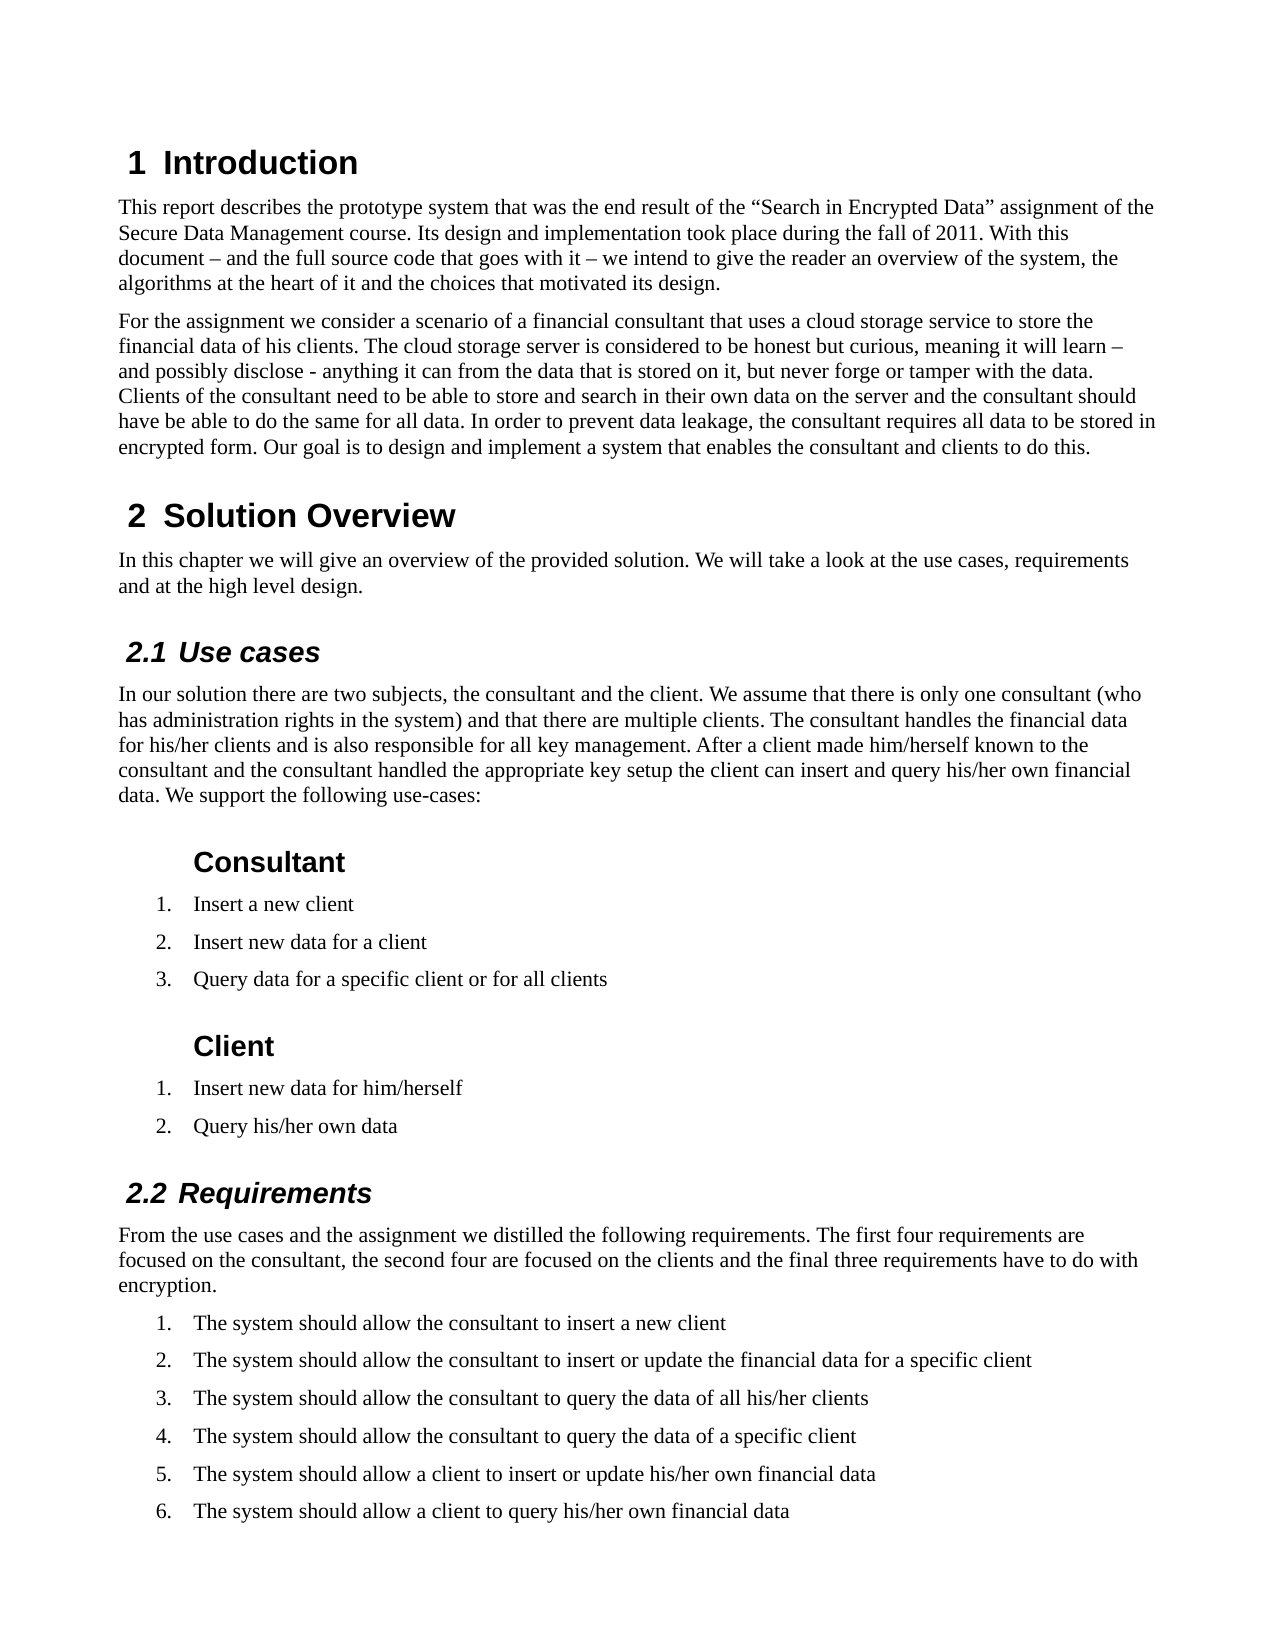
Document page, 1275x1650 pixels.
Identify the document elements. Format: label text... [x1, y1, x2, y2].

list Query his/her own data [156, 1113, 1157, 1138]
list Insert a new client [156, 891, 1157, 916]
text For the assignment we consider a scenario of a financial consultant that uses a cloud storage service to store the financial data of his clients. The cloud storage server is considered to be honest but curious, meaning it will learn – and possibly disclose - anything it can from the data that is stored on it, but never forge or tamper with the data. Clients of the consultant need to be able to store and search in their own data on the server and the consultant should have be able to do the same for all data. In order to prevent data leakage, the consultant requires all data to be stored in encrypted form. Our goal is to design and implement a system that enables the consultant and clients to do this. [118, 308, 1157, 459]
list Query data for a specific client or for all clients [156, 966, 1157, 992]
list The system should allow a client to insert or update his/her own financial data [156, 1461, 1157, 1486]
text This report describes the prototype system that was the end result of the “Search in Encrypted Data” assignment of the Secure Data Management course. Its design and implementation took place during the fall of 2011. With this document – and the full source code that goes with it – we intend to give the reader an overview of the system, the algorithms at the heart of it and the choices that motivated its design. [118, 194, 1157, 295]
list The system should allow the consultant to insert a new client [156, 1310, 1157, 1335]
subtitle Use cases [118, 635, 1157, 669]
subtitle Client [118, 1029, 1157, 1063]
text In our solution there are two subjects, the consultant and the client. We assume that there is only one consultant (who has administration rights in the system) and that there are multiple clients. The consultant handles the financial data for his/her clients and is also responsible for all key management. After a client made him/herself known to the consultant and the consultant handled the appropriate key setup the client can insert and query his/her own financial data. We support the following use-cases: [118, 681, 1157, 807]
text In this chapter we will give an overview of the provided solution. We will take a look at the use cases, requirements and at the high level design. [118, 547, 1157, 598]
subtitle Introduction [118, 143, 1157, 182]
list Insert new data for him/herself [156, 1075, 1157, 1100]
subtitle Requirements [118, 1176, 1157, 1209]
subtitle Consultant [118, 845, 1157, 878]
list Insert new data for a client [156, 929, 1157, 954]
text From the use cases and the assignment we distilled the following requirements. The first four requirements are focused on the consultant, the second four are focused on the clients and the final three requirements have to do with encryption. [118, 1222, 1157, 1297]
list The system should allow the consultant to query the data of a specific client [156, 1423, 1157, 1448]
list The system should allow the consultant to query the data of all his/her clients [156, 1385, 1157, 1410]
list The system should allow a client to query his/her own financial data [156, 1498, 1157, 1523]
list The system should allow the consultant to insert or update the financial data for a specific client [156, 1347, 1157, 1373]
subtitle Solution Overview [118, 496, 1157, 535]
